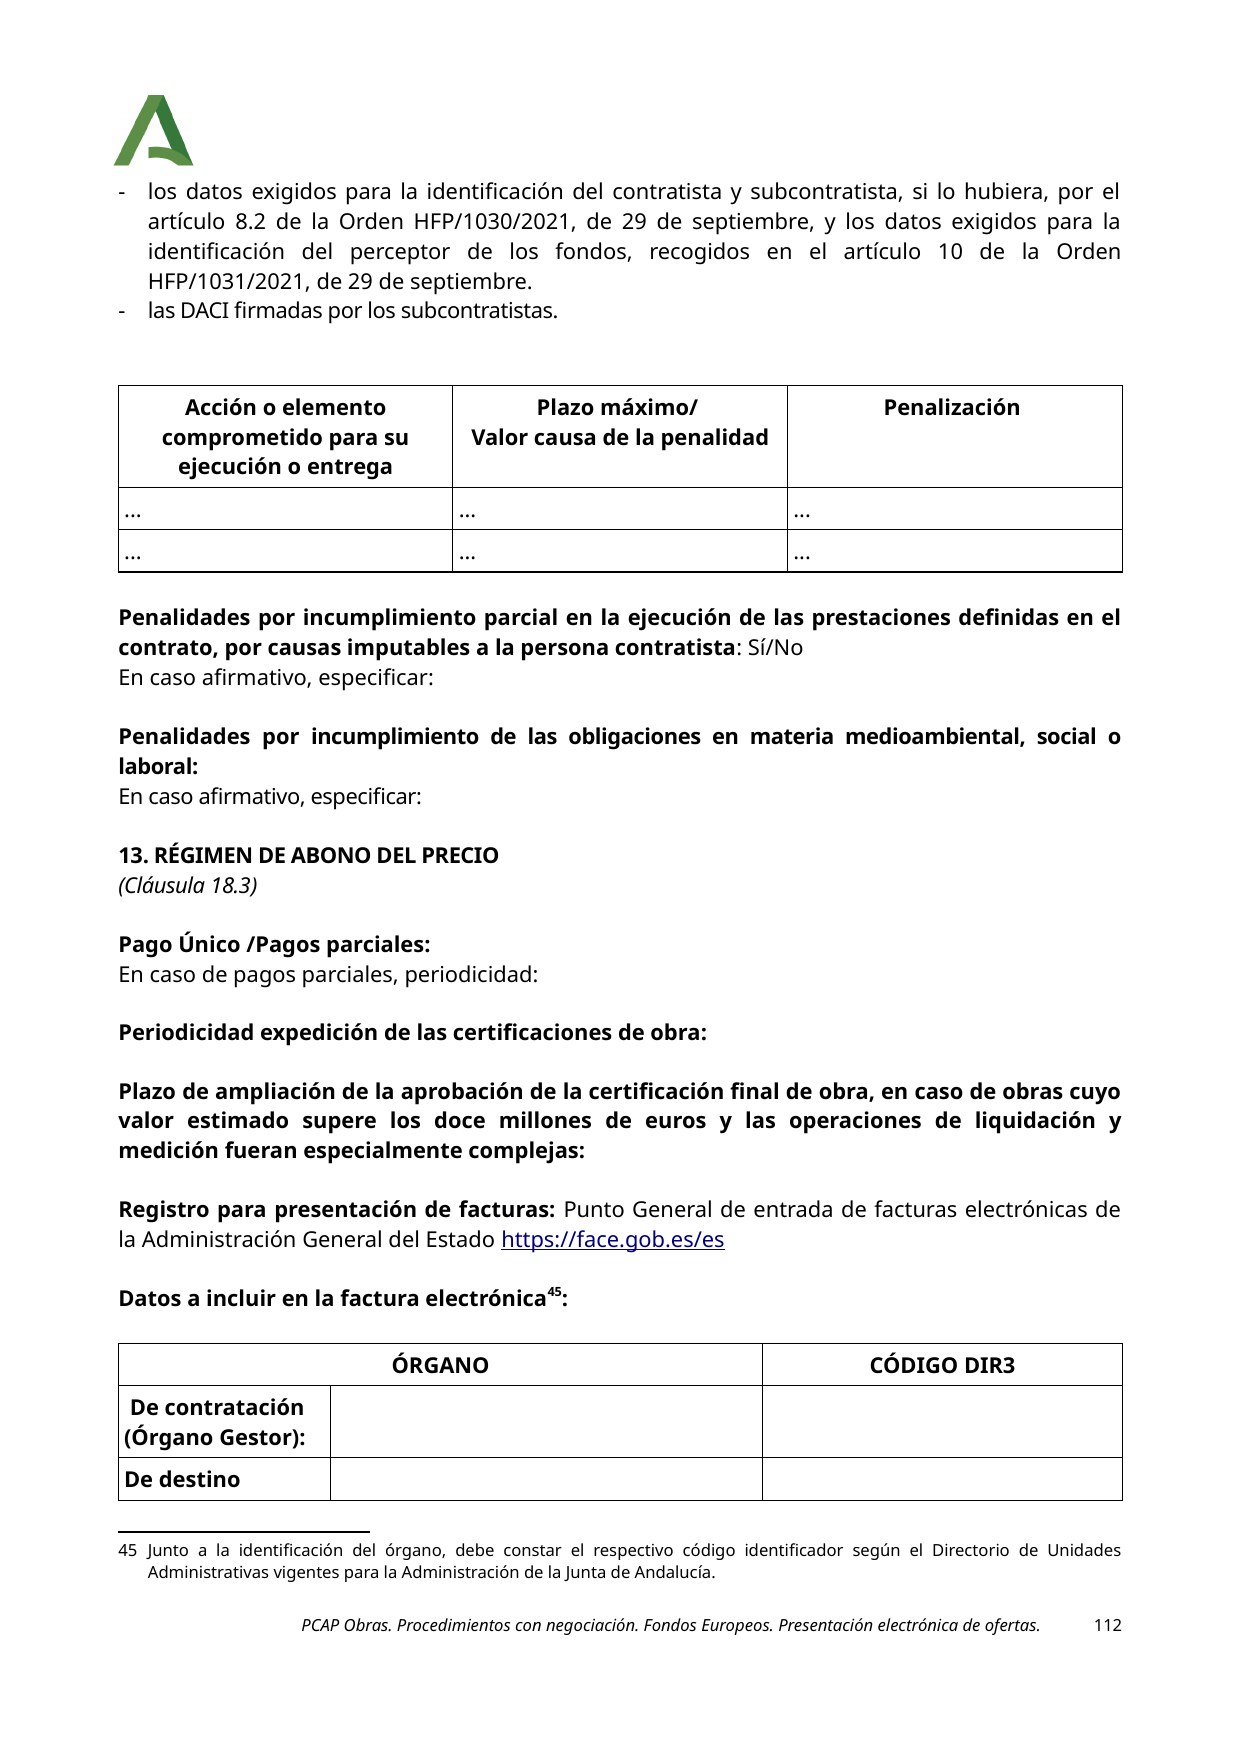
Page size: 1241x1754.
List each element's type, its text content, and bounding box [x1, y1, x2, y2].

picture [109, 90, 198, 170]
text Periodicidad expedición de las certificaciones de obra: [118, 1017, 1122, 1047]
text Plazo de ampliación de la aprobación de la certificación final de obra, en caso de obras cuyo valor estimado supere los doce millones de euros y las operaciones de liquidación y medición fueran especialmente complejas: [118, 1076, 1122, 1165]
table_cell ... [119, 530, 452, 571]
table_header Penalización [788, 386, 1122, 487]
table_cell [763, 1458, 1122, 1499]
text Penalidades por incumplimiento de las obligaciones en materia medioambiental, social o laboral: [118, 721, 1122, 781]
text (Cláusula 18.3) [118, 870, 1122, 900]
text Junto a la identificación del órgano, debe constar el respectivo código identificador según el Directorio de Unidades Administrativas vigentes para la Administración de la Junta de Andalucía. [118, 1538, 1122, 1584]
text Registro para presentación de facturas: Punto General de entrada de facturas electrónicas de la Administración General del Estado https://face.gob.es/es [118, 1194, 1122, 1253]
table_header Acción o elemento comprometido para su ejecución o entrega [119, 386, 452, 487]
text Pago Único /Pagos parciales: [118, 929, 1122, 959]
text Penalidades por incumplimiento parcial en la ejecución de las prestaciones definidas en el contrato, por causas imputables a la persona contratista: Sí/No [118, 602, 1122, 662]
table_cell ... [788, 488, 1122, 529]
text En caso afirmativo, especificar: [118, 781, 1122, 811]
table_cell De contratación (Órgano Gestor): [119, 1386, 330, 1457]
text 13. RÉGIMEN DE ABONO DEL PRECIO [118, 841, 1122, 870]
text Datos a incluir en la factura electrónica: [118, 1283, 1122, 1313]
table_header Plazo máximo/ Valor causa de la penalidad [453, 386, 787, 487]
table_header CÓDIGO DIR3 [763, 1344, 1122, 1385]
text En caso afirmativo, especificar: [118, 662, 1122, 692]
text - las DACI firmadas por los subcontratistas. [118, 296, 1122, 325]
text En caso de pagos parciales, periodicidad: [118, 959, 1122, 988]
table_cell De destino [119, 1458, 330, 1499]
table_header ÓRGANO [119, 1344, 762, 1385]
table_cell ... [453, 488, 787, 529]
table_cell [331, 1458, 762, 1499]
text - los datos exigidos para la identificación del contratista y subcontratista, si lo hubiera, por el artículo 8.2 de la Orden HFP/1030/2021, de 29 de septiembre, y los datos exigidos para la identificación del perceptor de los fondos, recogidos en el artículo 10 de la Orden HFP/1031/2021, de 29 de septiembre. [118, 176, 1122, 296]
table_cell ... [119, 488, 452, 529]
table_cell [331, 1386, 762, 1457]
table_cell ... [788, 530, 1122, 571]
table_cell ... [453, 530, 787, 571]
table_cell [763, 1386, 1122, 1457]
